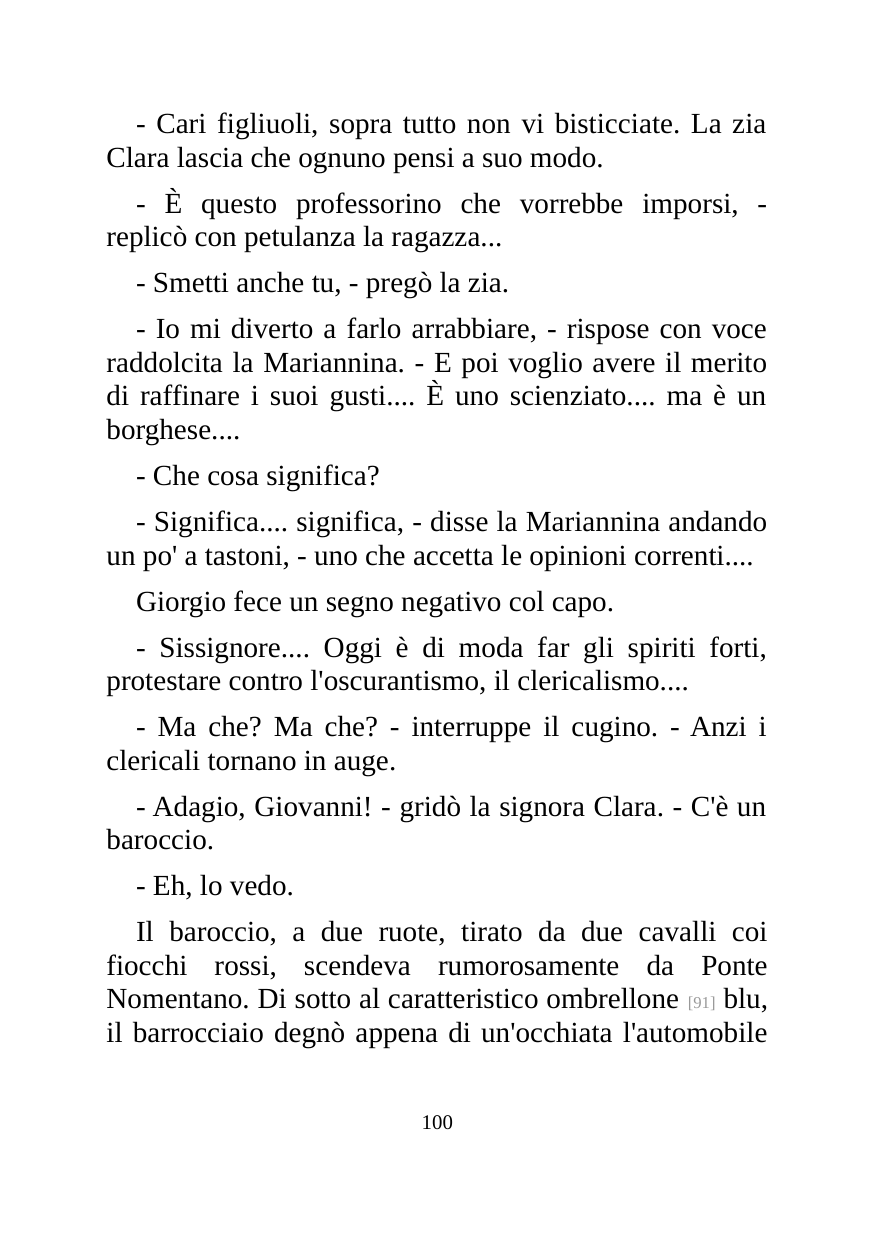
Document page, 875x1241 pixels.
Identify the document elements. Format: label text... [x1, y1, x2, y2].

text - Sissignore.... Oggi è di moda far gli spiriti forti, protestare contro l'oscurantismo, il clericalismo.... [106, 630, 768, 697]
text - Eh, lo vedo. [106, 868, 768, 902]
text - Cari figliuoli, sopra tutto non vi bisticciate. La zia Clara lascia che ognuno pensi a suo modo. [106, 106, 768, 173]
text - Io mi diverto a farlo arrabbiare, - rispose con voce raddolcita la Mariannina. - E poi voglio avere il merito di raffinare i suoi gusti.... È uno scienziato.... ma è un borghese.... [106, 311, 768, 446]
text - Significa.... significa, - disse la Mariannina andando un po' a tastoni, - uno che accetta le opinioni correnti.... [106, 504, 768, 571]
text - Smetti anche tu, - pregò la zia. [106, 265, 768, 299]
text - Che cosa significa? [106, 458, 768, 492]
text Giorgio fece un segno negativo col capo. [106, 584, 768, 617]
text Il baroccio, a due ruote, tirato da due cavalli coi fiocchi rossi, scendeva rumorosamente da Ponte Nomentano. Di sotto al caratteristico ombrellone [91] blu, il barrocciaio degnò appena di un'occhiata l'automobile [106, 914, 768, 1049]
text - È questo professorino che vorrebbe imporsi, - replicò con petulanza la ragazza... [106, 186, 768, 253]
text - Adagio, Giovanni! - gridò la signora Clara. - C'è un baroccio. [106, 789, 768, 856]
text - Ma che? Ma che? - interruppe il cugino. - Anzi i clericali tornano in auge. [106, 709, 768, 776]
